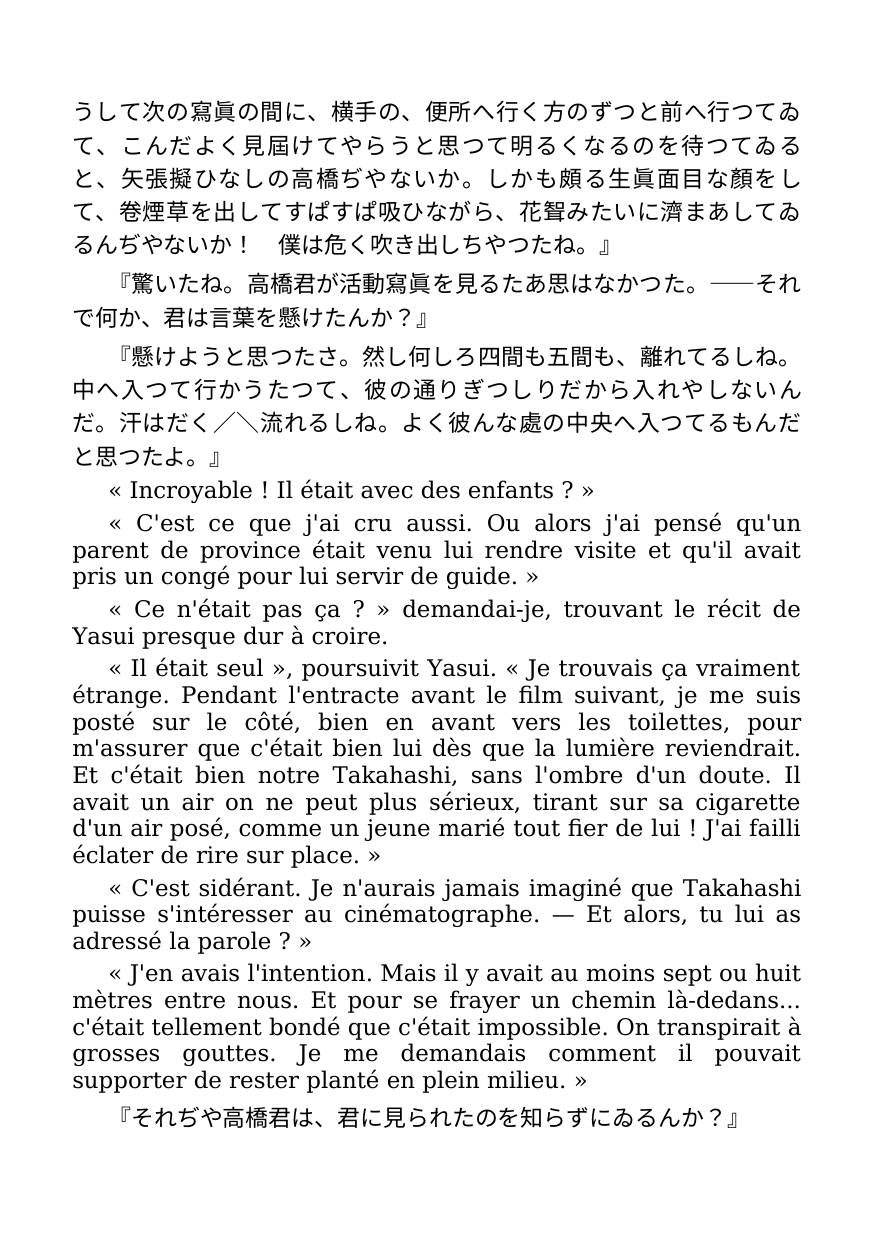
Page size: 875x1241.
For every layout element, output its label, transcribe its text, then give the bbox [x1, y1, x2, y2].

text « Il était seul », poursuivit Yasui. « Je trouvais ça vraiment étrange. Pendant l'entracte avant le film suivant, je me suis posté sur le côté, bien en avant vers les toilettes, pour m'assurer que c'était bien lui dès que la lumière reviendrait. Et c'était bien notre Takahashi, sans l'ombre d'un doute. Il avait un air on ne peut plus sérieux, tirant sur sa cigarette d'un air posé, comme un jeune marié tout fier de lui ! J'ai failli éclater de rire sur place. » [72, 655, 802, 869]
text « Incroyable ! Il était avec des enfants ? » [72, 478, 802, 504]
text うして次の寫眞の間に、横手の、便所へ行く方のずつと前へ行つてゐて、こんだよく見屆けてやらうと思つて明るくなるのを待つてゐると、矢張擬ひなしの高橋ぢやないか。しかも頗る生眞面目な顏をして、卷煙草を出してすぱすぱ吸ひながら、花聟みたいに濟まあしてゐるんぢやないか！ 僕は危く吹き出しちやつたね。』 [72, 94, 802, 260]
text « Ce n'était pas ça ? » demandai-je, trouvant le récit de Yasui presque dur à croire. [72, 596, 802, 649]
text « C'est ce que j'ai cru aussi. Ou alors j'ai pensé qu'un parent de province était venu lui rendre visite et qu'il avait pris un congé pour lui servir de guide. » [72, 510, 802, 590]
text « C'est sidérant. Je n'aurais jamais imaginé que Takahashi puisse s'intéresser au cinématographe. — Et alors, tu lui as adressé la parole ? » [72, 875, 802, 955]
text 『それぢや高橋君は、君に見られたのを知らずにゐるんか？』 [72, 1100, 802, 1133]
text 『懸けようと思つたさ。然し何しろ四間も五間も、離れてるしね。中へ入つて行かうたつて、彼の通りぎつしりだから入れやしないんだ。汗はだく／＼流れるしね。よく彼んな處の中央へ入つてるもんだと思つたよ。』 [72, 339, 802, 472]
text 『驚いたね。高橋君が活動寫眞を見るたあ思はなかつた。――それで何か、君は言葉を懸けたんか？』 [72, 266, 802, 333]
text « J'en avais l'intention. Mais il y avait au moins sept ou huit mètres entre nous. Et pour se frayer un chemin là-dedans... c'était tellement bondé que c'était impossible. On transpirait à grosses gouttes. Je me demandais comment il pouvait supporter de rester planté en plein milieu. » [72, 961, 802, 1094]
